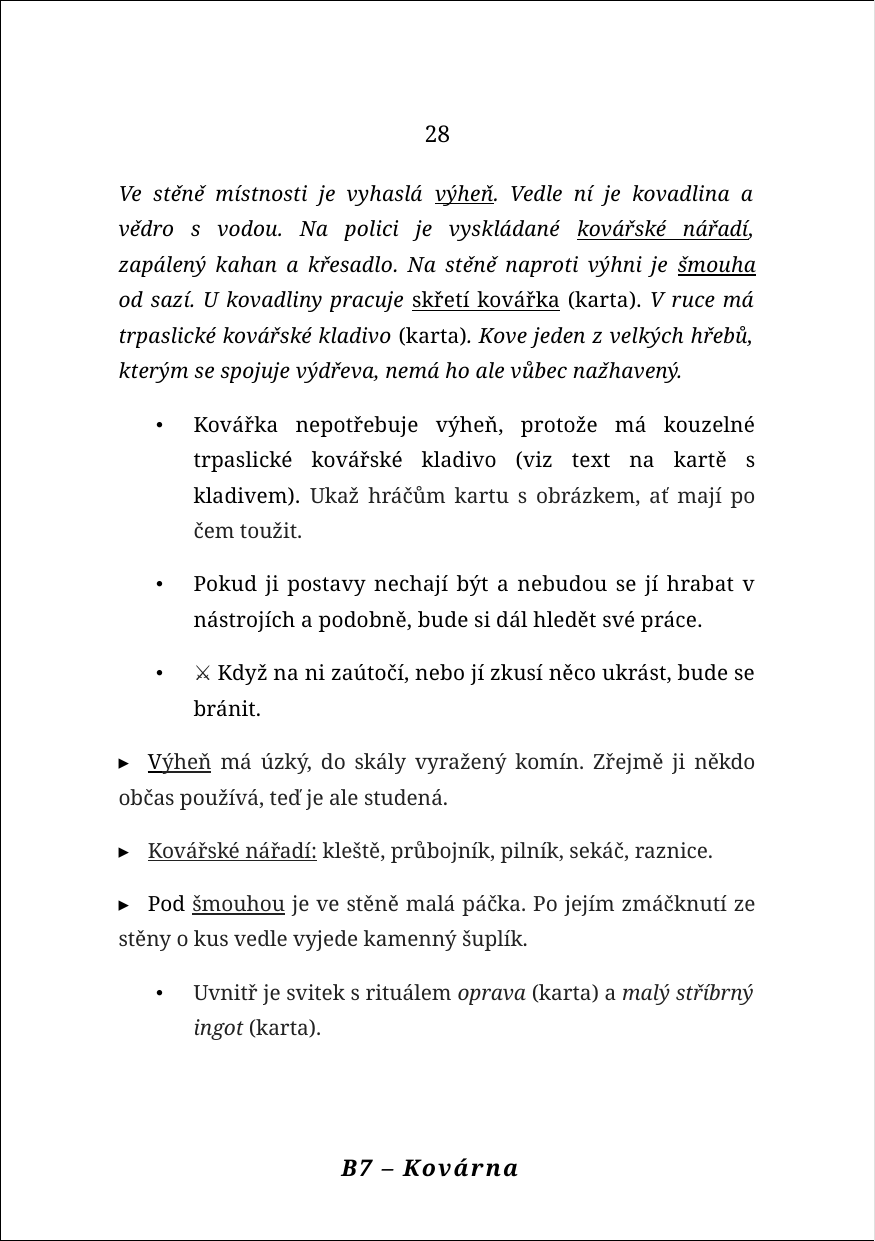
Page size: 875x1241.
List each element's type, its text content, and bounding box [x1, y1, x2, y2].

text ▸ Pod šmouhou je ve stěně malá páčka. Po jejím zmáčknutí ze stěny o kus vedle vyjede kamenný šuplík. [118, 889, 756, 953]
list ⚔ Když na ni zaútočí, nebo jí zkusí něco ukrást, bude se bránit. [156, 658, 756, 722]
text ▸ Kovářské nářadí: kleště, průbojník, pilník, sekáč, raznice. [118, 836, 756, 864]
text Ve stěně místnosti je vyhaslá výheň. Vedle ní je kovadlina a vědro s vodou. Na polici je vyskládané kovářské nářadí, zapálený kahan a křesadlo. Na stěně naproti výhni je šmouha od sazí. U kovadliny pracuje skřetí kovářka (karta). V ruce má trpaslické kovářské kladivo (karta). Kove jeden z velkých hřebů, kterým se spojuje výdřeva, nemá ho ale vůbec nažhavený. [118, 179, 756, 385]
list Kovářka nepotřebuje výheň, protože má kouzelné trpaslické kovářské kladivo (viz text na kartě s kladivem). Ukaž hráčům kartu s obrázkem, ať mají po čem toužit. [156, 410, 756, 545]
text ▸ Výheň má úzký, do skály vyražený komín. Zřejmě ji někdo občas používá, teď je ale studená. [118, 747, 756, 811]
list Uvnitř je svitek s rituálem oprava (karta) a malý stříbrný ingot (karta). [156, 978, 756, 1042]
list Pokud ji postavy nechají být a nebudou se jí hrabat v nástrojích a podobně, bude si dál hledět své práce. [156, 569, 756, 633]
